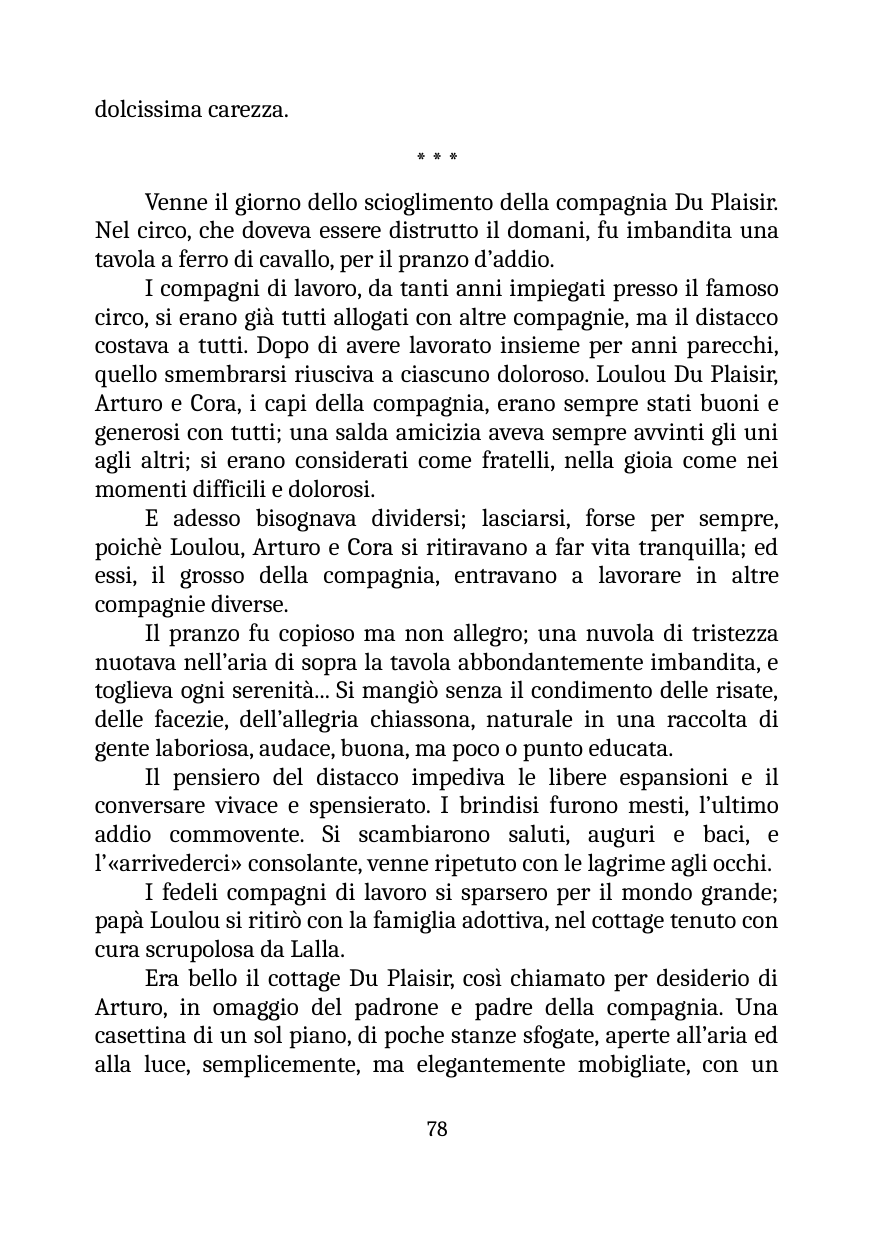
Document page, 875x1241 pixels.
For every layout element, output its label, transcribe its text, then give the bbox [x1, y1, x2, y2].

text Era bello il cottage Du Plaisir, così chiamato per desiderio di Arturo, in omaggio del padrone e padre della compagnia. Una casettina di un sol piano, di poche stanze sfogate, aperte all’aria ed alla luce, semplicemente, ma elegantemente mobigliate, con un [94, 964, 779, 1079]
text * * * [94, 147, 779, 176]
text I fedeli compagni di lavoro si sparsero per il mondo grande; papà Loulou si ritirò con la famiglia adottiva, nel cottage tenuto con cura scrupolosa da Lalla. [94, 877, 779, 964]
text E adesso bisognava dividersi; lasciarsi, forse per sempre, poichè Loulou, Arturo e Cora si ritiravano a far vita tranquilla; ed essi, il grosso della compagnia, entravano a lavorare in altre compagnie diverse. [94, 504, 779, 619]
text dolcissima carezza. [94, 94, 779, 123]
text Il pensiero del distacco impediva le libere espansioni e il conversare vivace e spensierato. I brindisi furono mesti, l’ultimo addio commovente. Si scambiarono saluti, auguri e baci, e l’«arrivederci» consolante, venne ripetuto con le lagrime agli occhi. [94, 762, 779, 877]
text Venne il giorno dello scioglimento della compagnia Du Plaisir. Nel circo, che doveva essere distrutto il domani, fu imbandita una tavola a ferro di cavallo, per il pranzo d’addio. [94, 187, 779, 274]
text Il pranzo fu copioso ma non allegro; una nuvola di tristezza nuotava nell’aria di sopra la tavola abbondantemente imbandita, e toglieva ogni serenità... Si mangiò senza il condimento delle risate, delle facezie, dell’allegria chiassona, naturale in una raccolta di gente laboriosa, audace, buona, ma poco o punto educata. [94, 619, 779, 762]
text I compagni di lavoro, da tanti anni impiegati presso il famoso circo, si erano già tutti allogati con altre compagnie, ma il distacco costava a tutti. Dopo di avere lavorato insieme per anni parecchi, quello smembrarsi riusciva a ciascuno doloroso. Loulou Du Plaisir, Arturo e Cora, i capi della compagnia, erano sempre stati buoni e generosi con tutti; una salda amicizia aveva sempre avvinti gli uni agli altri; si erano considerati come fratelli, nella gioia come nei momenti difficili e dolorosi. [94, 274, 779, 504]
